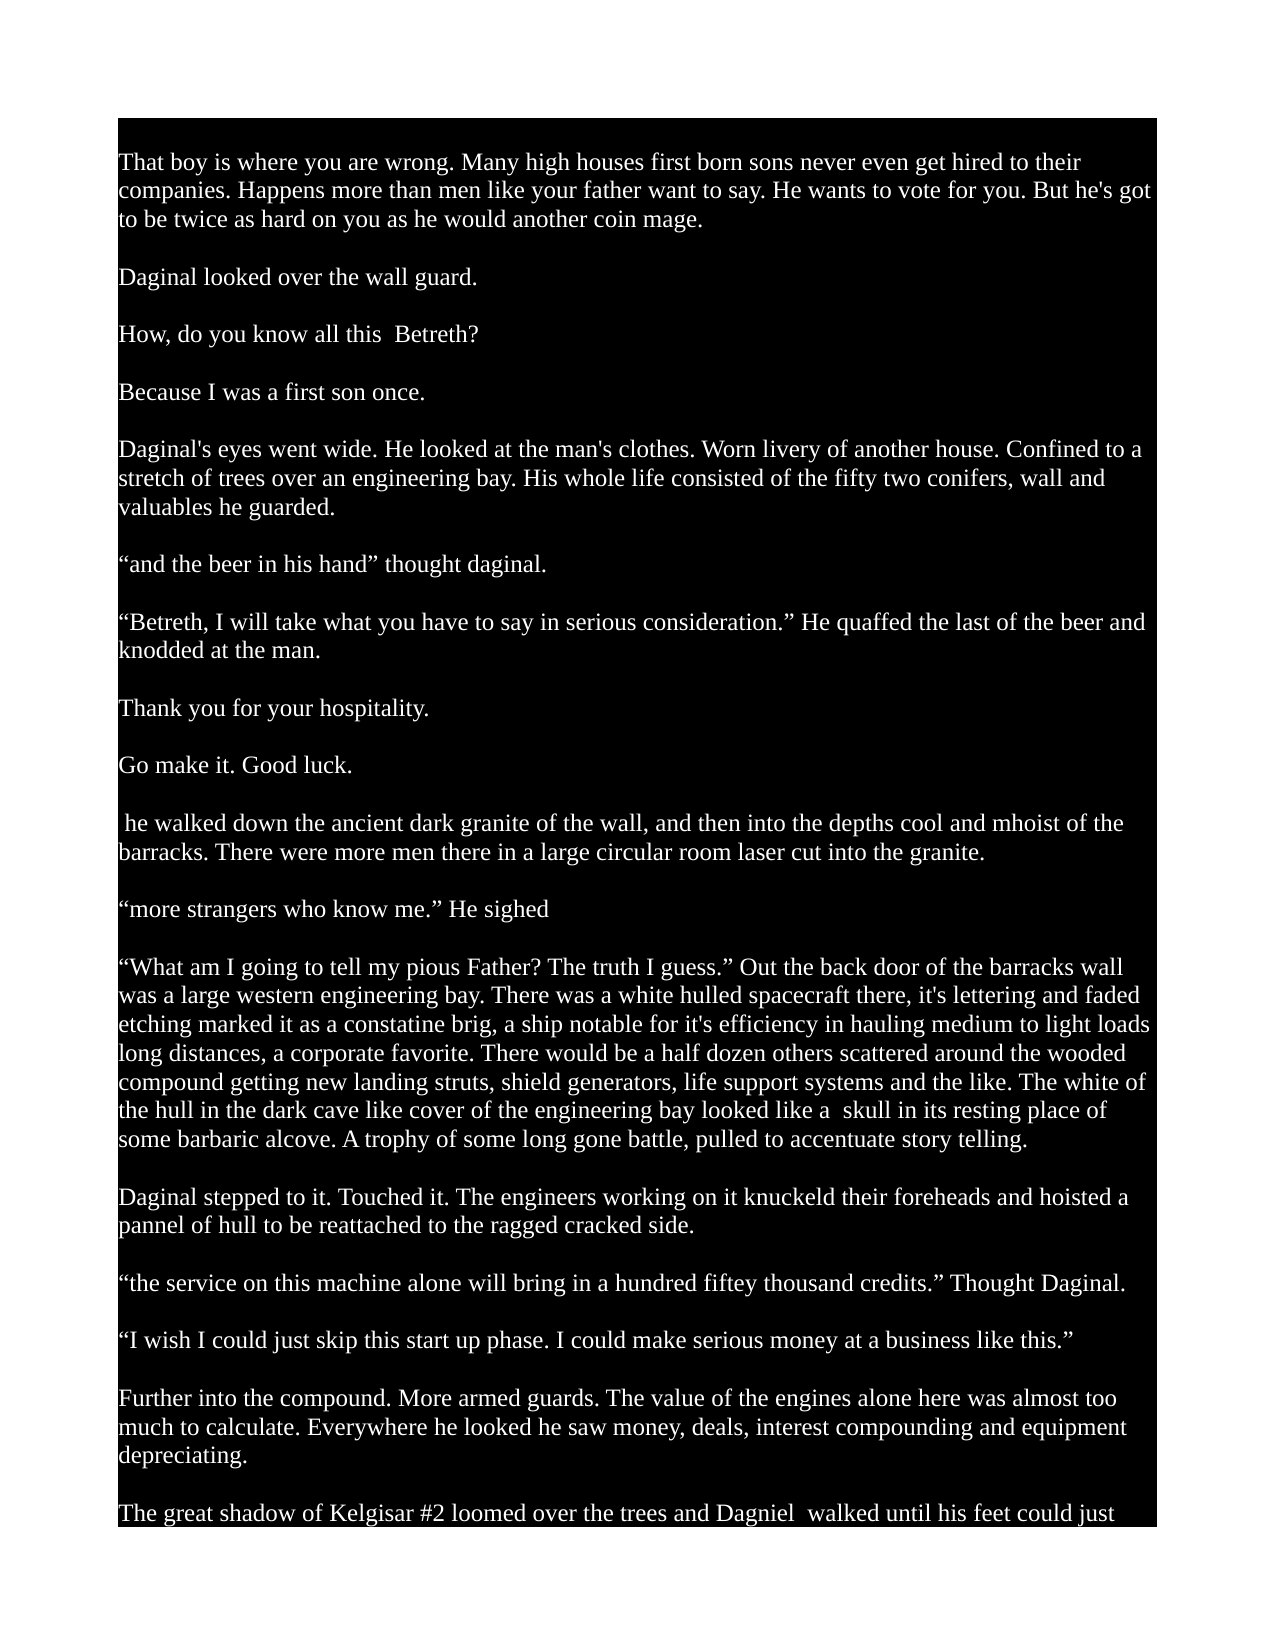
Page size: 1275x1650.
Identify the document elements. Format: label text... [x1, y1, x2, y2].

text That boy is where you are wrong. Many high houses first born sons never even get hired to their companies. Happens more than men like your father want to say. He wants to vote for you. But he's got to be twice as hard on you as he would another coin mage. Daginal looked over the wall guard. How, do you know all this Betreth? Because I was a first son once. [118, 118, 1157, 406]
text The great shadow of Kelgisar #2 loomed over the trees and Dagniel walked until his feet could just [118, 1498, 1157, 1527]
text Daginal's eyes went wide. He looked at the man's clothes. Worn livery of another house. Confined to a stretch of trees over an engineering bay. His whole life consisted of the fifty two conifers, wall and valuables he guarded. “and the beer in his hand” thought daginal. “Betreth, I will take what you have to say in serious consideration.” He quaffed the last of the beer and knodded at the man. Thank you for your hospitality. Go make it. Good luck. he walked down the ancient dark granite of the wall, and then into the depths cool and mhoist of the barracks. There were more men there in a large circular room laser cut into the granite. “more strangers who know me.” He sighed “What am I going to tell my pious Father? The truth I guess.” Out the back door of the barracks wall was a large western engineering bay. There was a white hulled spacecraft there, it's lettering and faded etching marked it as a constatine brig, a ship notable for it's efficiency in hauling medium to light loads long distances, a corporate favorite. There would be a half dozen others scattered around the wooded compound getting new landing struts, shield generators, life support systems and the like. The white of the hull in the dark cave like cover of the engineering bay looked like a skull in its resting place of some barbaric alcove. A trophy of some long gone battle, pulled to accentuate story telling. Daginal stepped to it. Touched it. The engineers working on it knuckeld their foreheads and hoisted a pannel of hull to be reattached to the ragged cracked side. [118, 434, 1157, 1239]
text “the service on this machine alone will bring in a hundred fiftey thousand credits.” Thought Daginal. “I wish I could just skip this start up phase. I could make serious money at a business like this.” [118, 1268, 1157, 1354]
text Further into the compound. More armed guards. The value of the engines alone here was almost too much to calculate. Everywhere he looked he saw money, deals, interest compounding and equipment depreciating. [118, 1383, 1157, 1469]
